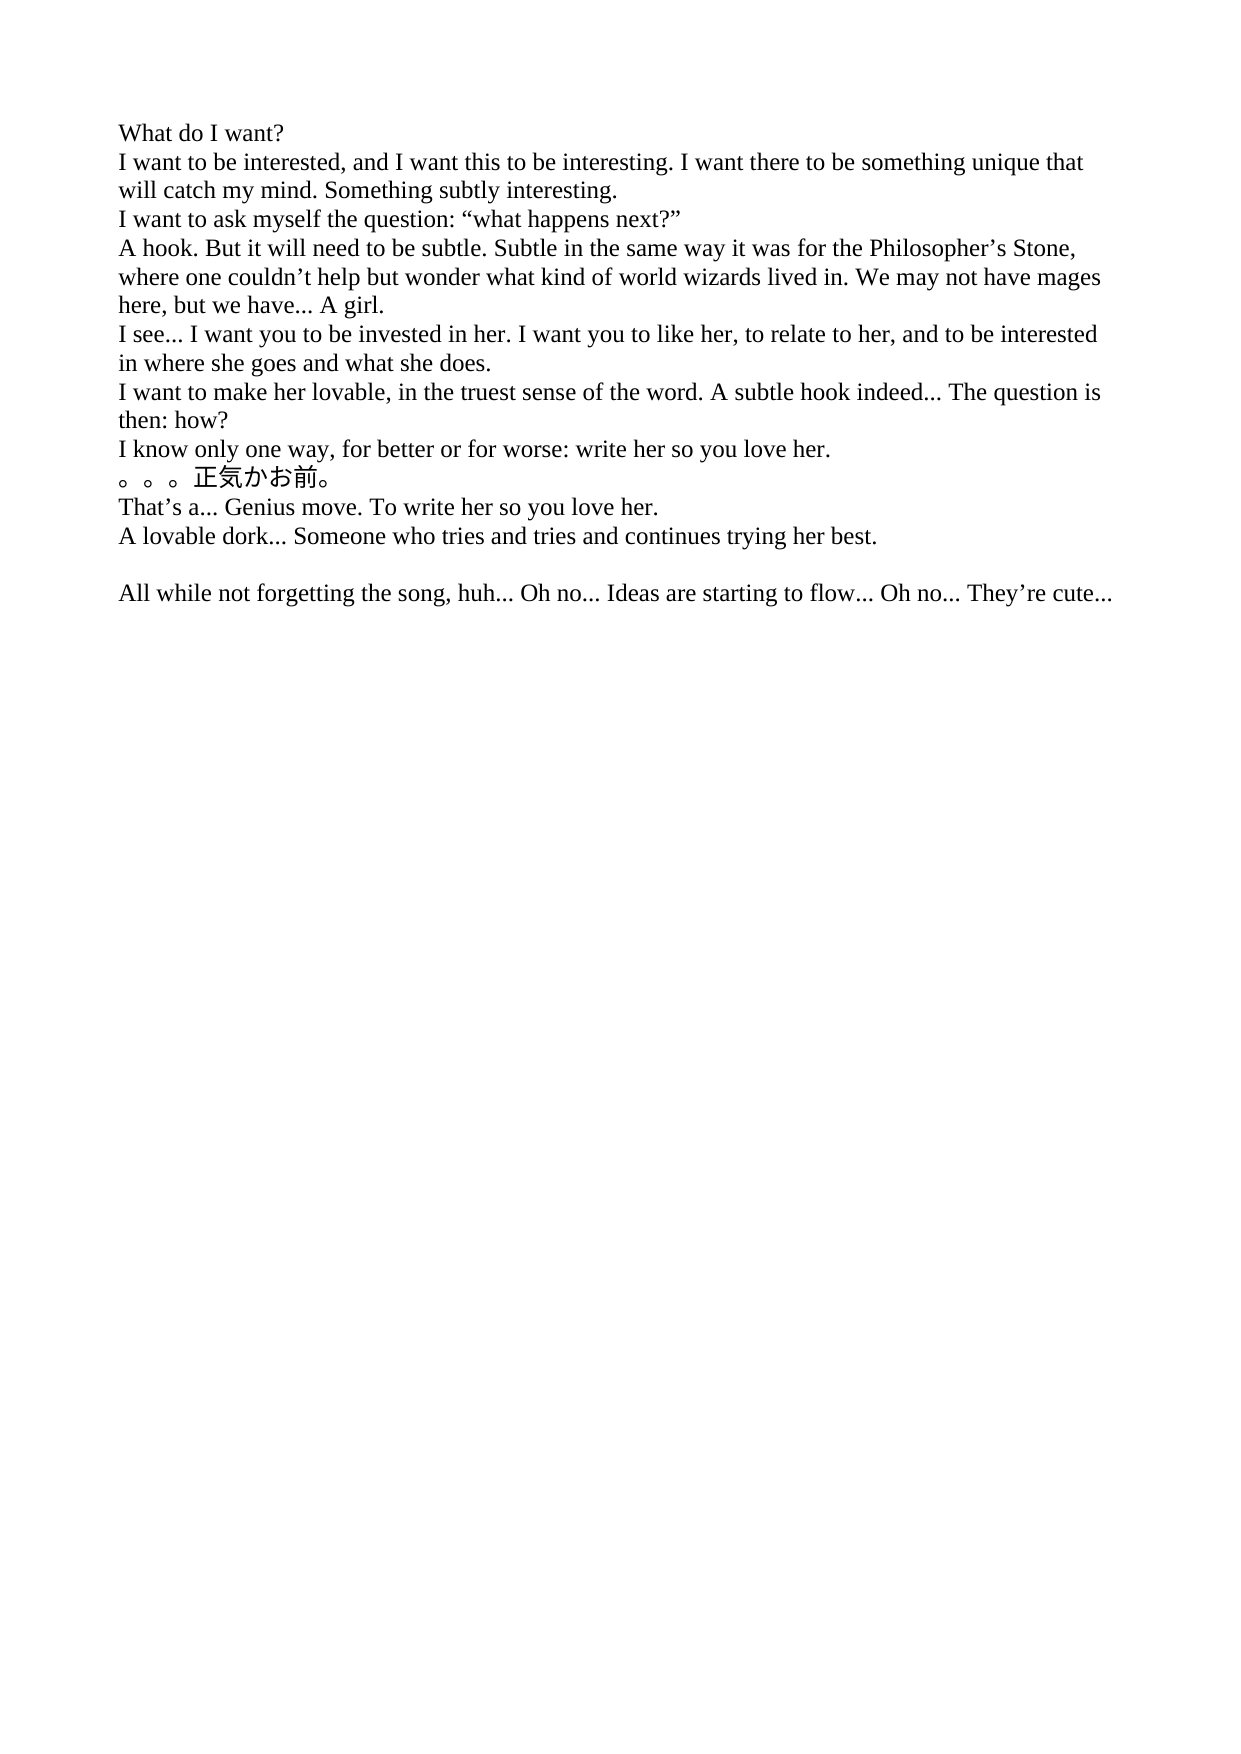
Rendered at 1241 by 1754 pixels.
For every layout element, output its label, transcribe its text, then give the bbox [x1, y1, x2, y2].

text I want to make her lovable, in the truest sense of the word. A subtle hook indeed... The question is then: how? [118, 377, 1122, 434]
text 。。。正気かお前。 [118, 463, 1122, 492]
text All while not forgetting the song, huh... Oh no... Ideas are starting to flow... Oh no... They’re cute... [118, 578, 1122, 607]
text I want to ask myself the question: “what happens next?” [118, 204, 1122, 233]
text I want to be interested, and I want this to be interesting. I want there to be something unique that will catch my mind. Something subtly interesting. [118, 147, 1122, 204]
text A lovable dork... Someone who tries and tries and continues trying her best. [118, 521, 1122, 550]
text What do I want? [118, 118, 1122, 147]
text That’s a... Genius move. To write her so you love her. [118, 492, 1122, 521]
text I see... I want you to be invested in her. I want you to like her, to relate to her, and to be interested in where she goes and what she does. [118, 319, 1122, 377]
text A hook. But it will need to be subtle. Subtle in the same way it was for the Philosopher’s Stone, where one couldn’t help but wonder what kind of world wizards lived in. We may not have mages here, but we have... A girl. [118, 233, 1122, 319]
text I know only one way, for better or for worse: write her so you love her. [118, 434, 1122, 463]
